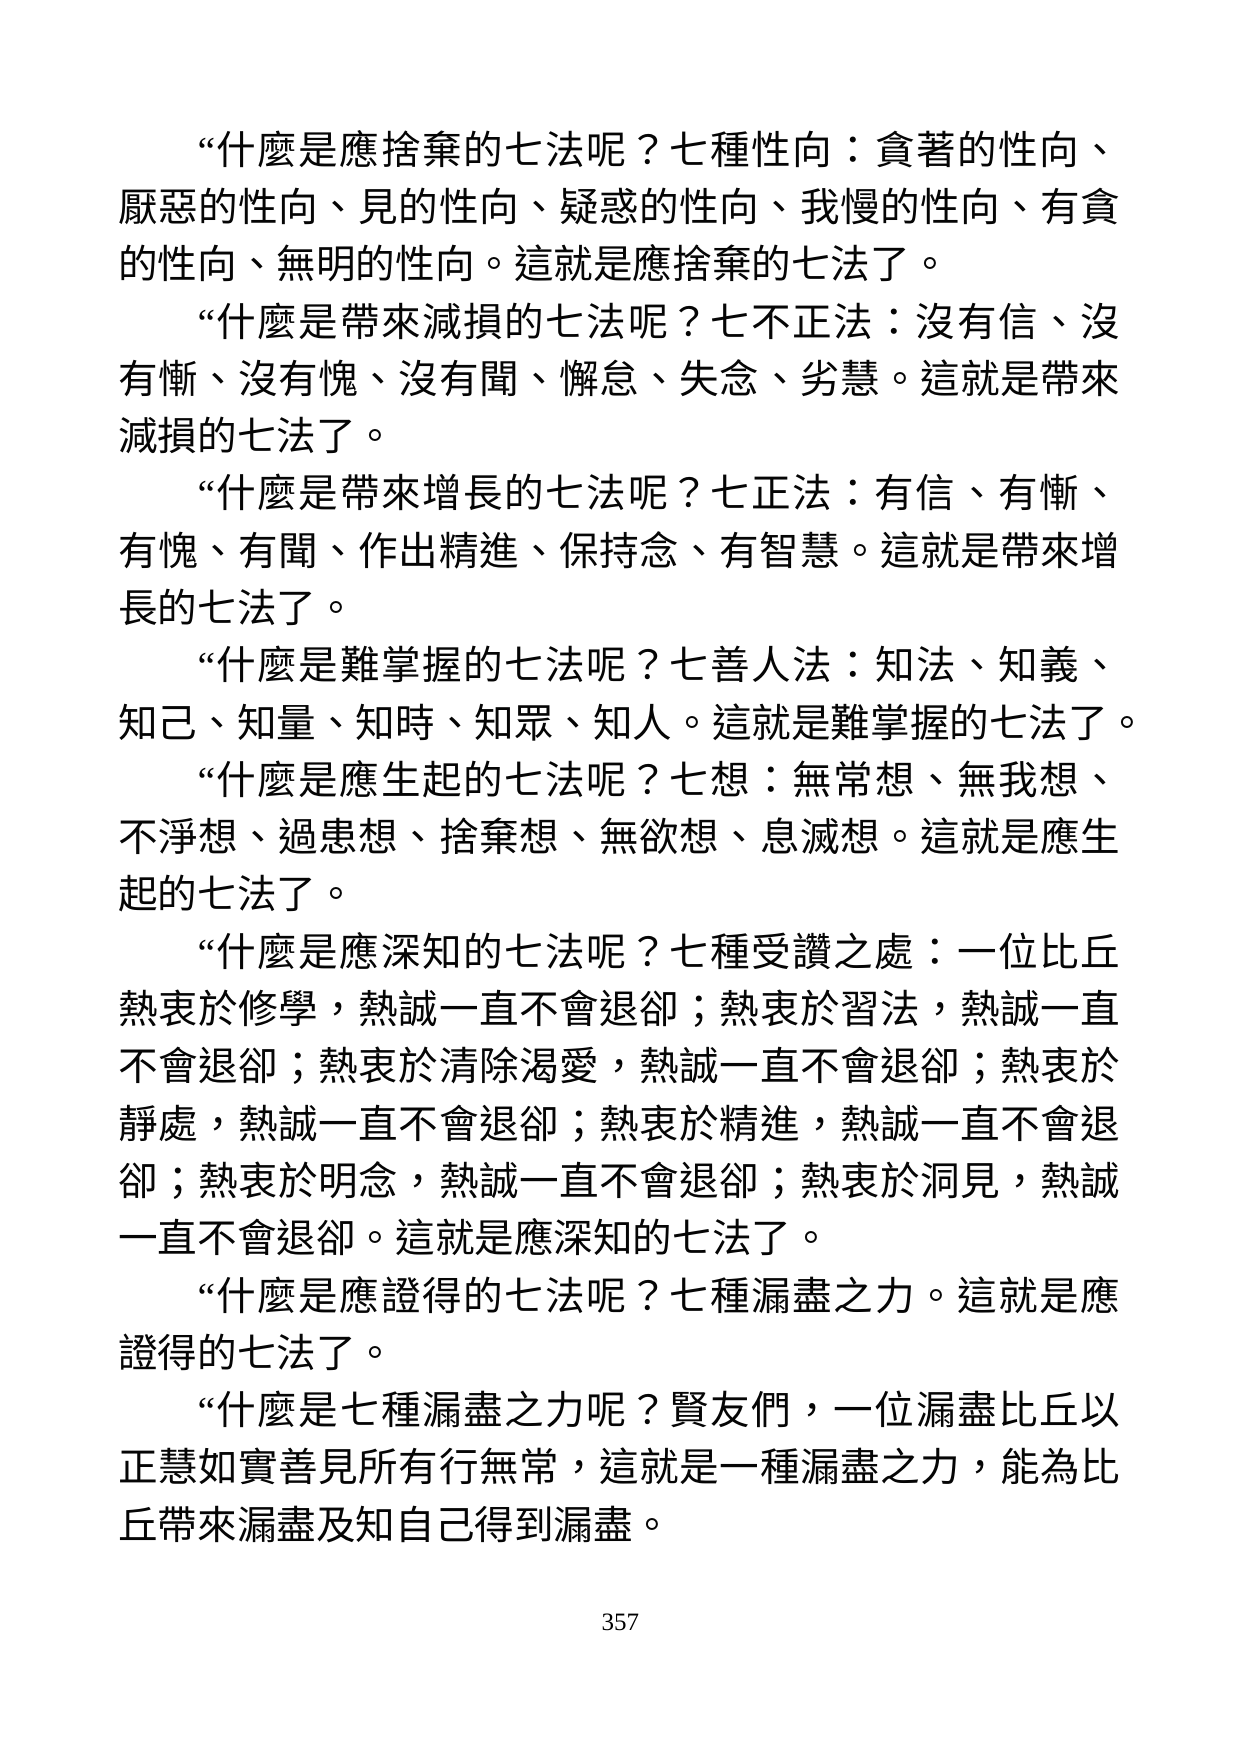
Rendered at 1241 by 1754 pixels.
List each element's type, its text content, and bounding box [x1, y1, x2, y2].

text “什麼是帶來增長的七法呢？七正法：有信、有慚、有愧、有聞、作出精進、保持念、有智慧。這就是帶來增長的七法了。 [118, 462, 1122, 634]
text “什麼是七種漏盡之力呢？賢友們，一位漏盡比丘以正慧如實善見所有行無常，這就是一種漏盡之力，能為比丘帶來漏盡及知自己得到漏盡。 [118, 1378, 1122, 1550]
text “什麼是應證得的七法呢？七種漏盡之力。這就是應證得的七法了。 [118, 1264, 1122, 1378]
text “什麼是難掌握的七法呢？七善人法：知法、知義、知己、知量、知時、知眾、知人。這就是難掌握的七法了。 [118, 634, 1122, 748]
text “什麼是應深知的七法呢？七種受讚之處：一位比丘熱衷於修學，熱誠一直不會退卻；熱衷於習法，熱誠一直不會退卻；熱衷於清除渴愛，熱誠一直不會退卻；熱衷於靜處，熱誠一直不會退卻；熱衷於精進，熱誠一直不會退卻；熱衷於明念，熱誠一直不會退卻；熱衷於洞見，熱誠一直不會退卻。這就是應深知的七法了。 [118, 920, 1122, 1264]
text “什麼是帶來減損的七法呢？七不正法：沒有信、沒有慚、沒有愧、沒有聞、懈怠、失念、劣慧。這就是帶來減損的七法了。 [118, 290, 1122, 462]
text “什麼是應捨棄的七法呢？七種性向：貪著的性向、厭惡的性向、見的性向、疑惑的性向、我慢的性向、有貪的性向、無明的性向。這就是應捨棄的七法了。 [118, 118, 1122, 290]
text “什麼是應生起的七法呢？七想：無常想、無我想、不淨想、過患想、捨棄想、無欲想、息滅想。這就是應生起的七法了。 [118, 748, 1122, 920]
